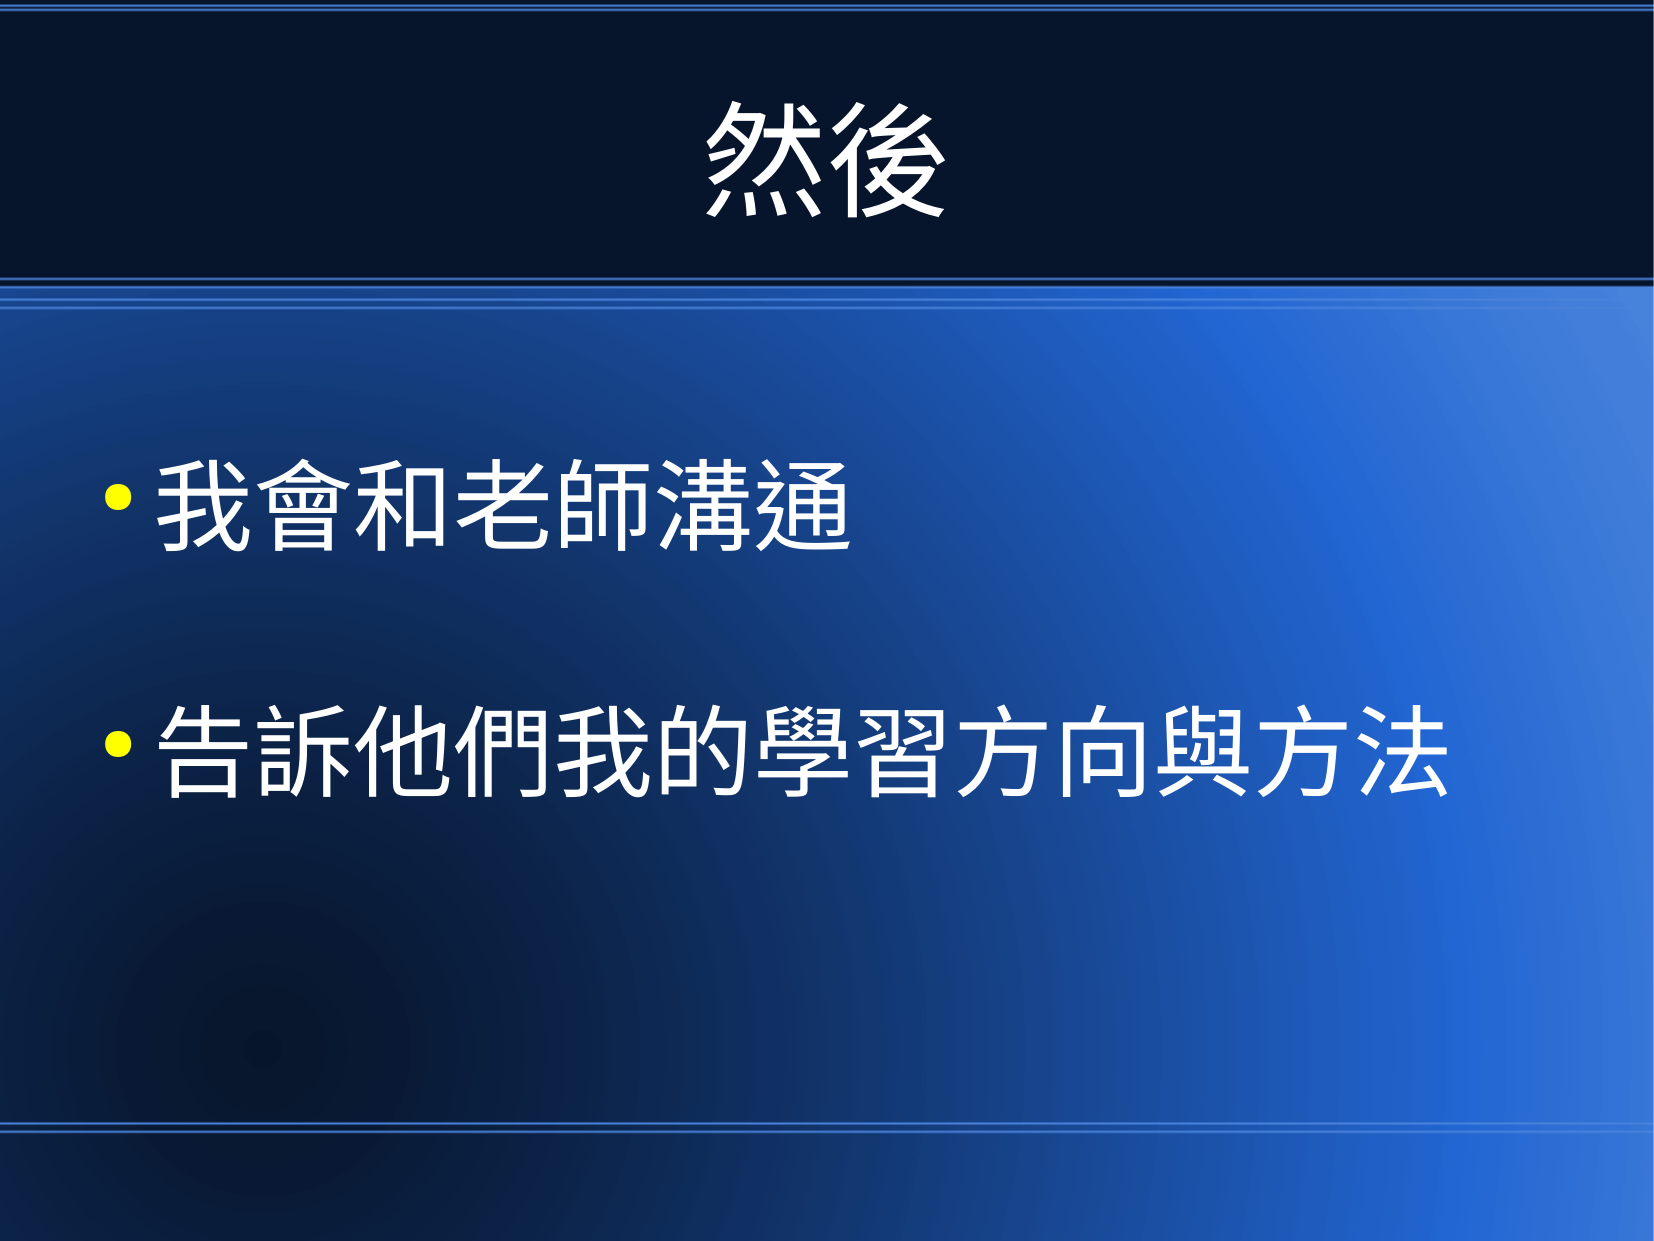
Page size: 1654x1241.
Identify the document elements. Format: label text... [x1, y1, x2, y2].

title 然後 [82, 49, 1571, 257]
list 我會和老師溝通 告訴他們我的學習方向與方法 [82, 355, 1571, 1241]
picture [0, 0, 1654, 1241]
